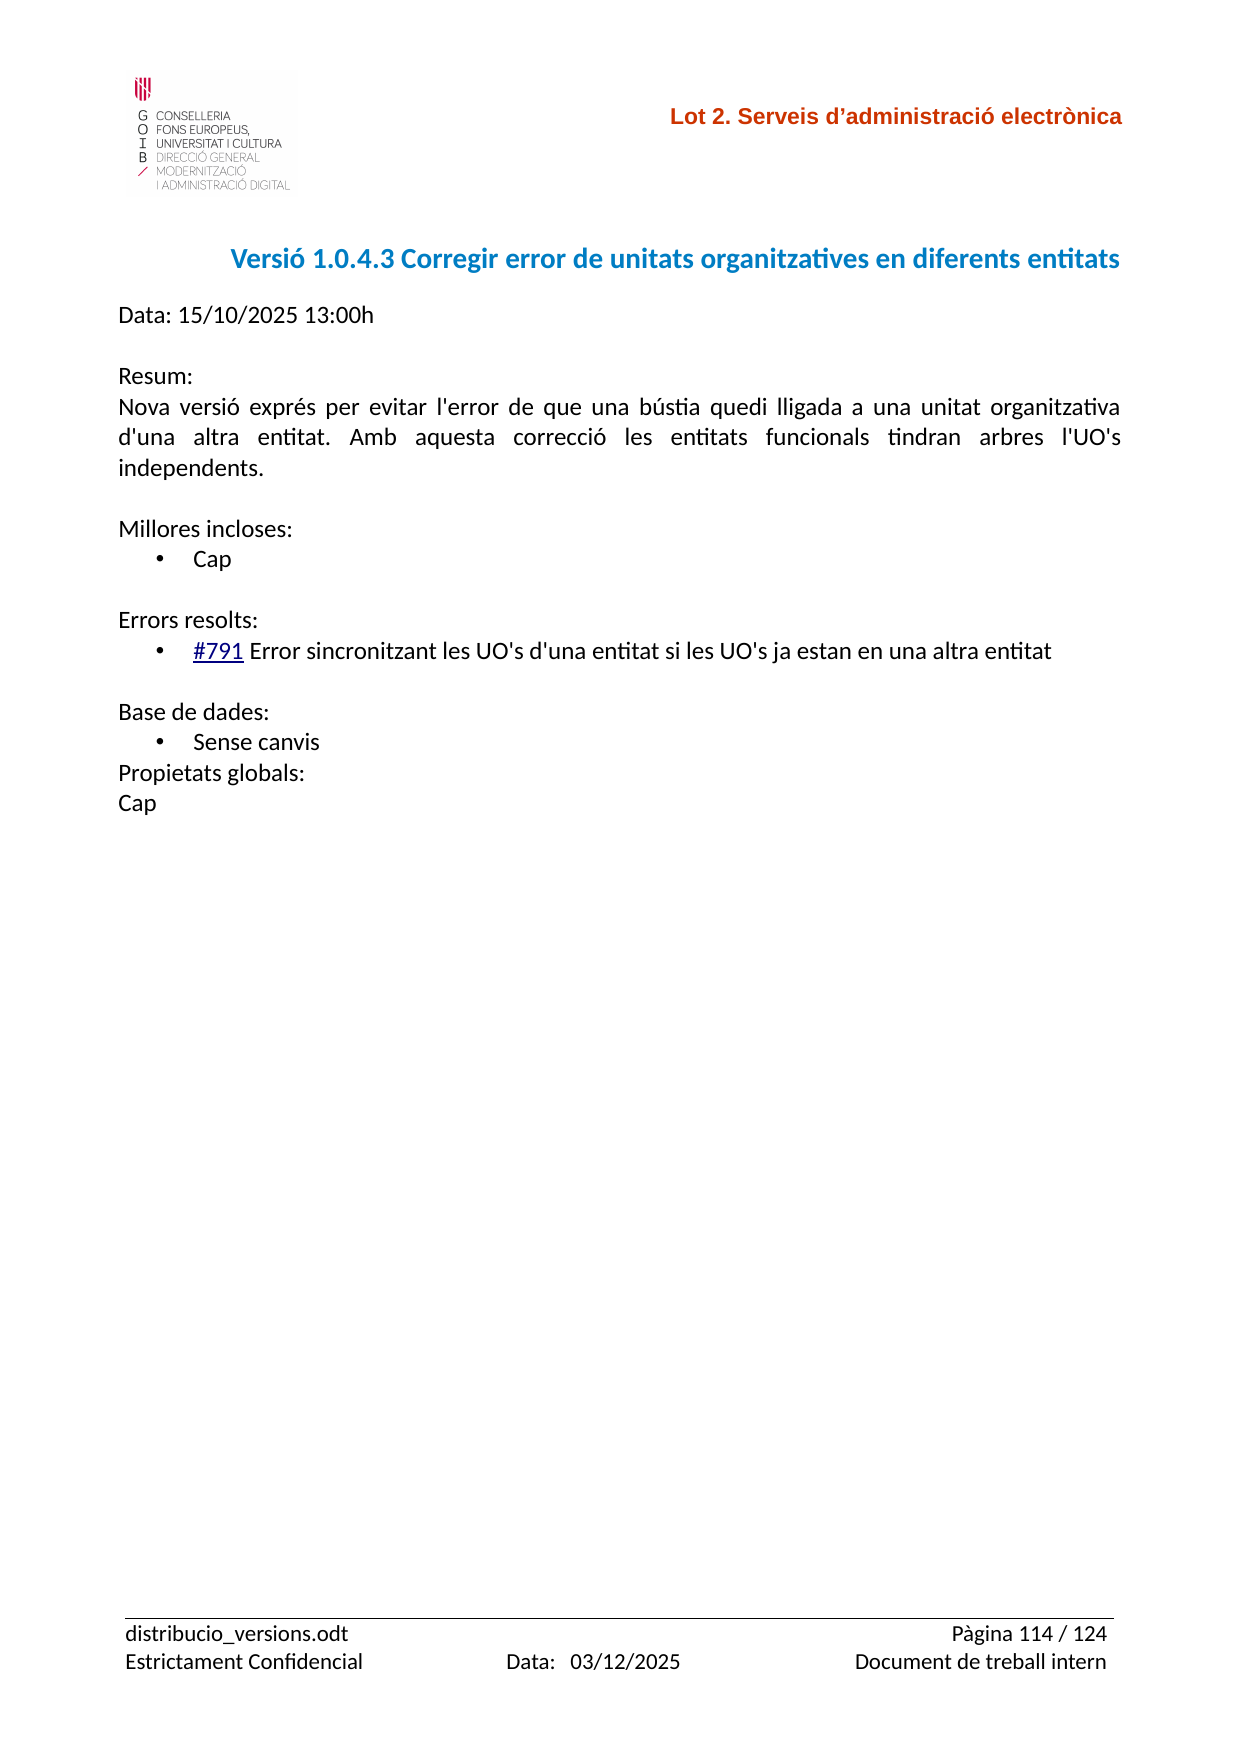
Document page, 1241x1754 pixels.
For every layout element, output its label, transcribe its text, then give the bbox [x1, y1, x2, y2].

text Millores incloses: [118, 513, 1122, 543]
text Propietats globals: [118, 757, 1122, 787]
list Cap [156, 543, 1122, 574]
text Cap [118, 787, 1122, 818]
picture [126, 70, 299, 197]
list #791 Error sincronitzant les UO's d'una entitat si les UO's ja estan en una altra entitat [156, 635, 1122, 665]
text Base de dades: [118, 696, 1122, 726]
text Data: 15/10/2025 13:00h [118, 299, 1122, 329]
text Errors resolts: [118, 604, 1122, 635]
text Nova versió exprés per evitar l'error de que una bústia quedi lligada a una unitat organitzativa d'una altra entitat. Amb aquesta correcció les entitats funcionals tindran arbres l'UO's independents. [118, 391, 1122, 482]
subtitle Versió 1.0.4.3 Corregir error de unitats organitzatives en diferents entitats [153, 240, 1122, 275]
text Resum: [118, 360, 1122, 391]
list Sense canvis [156, 726, 1122, 757]
